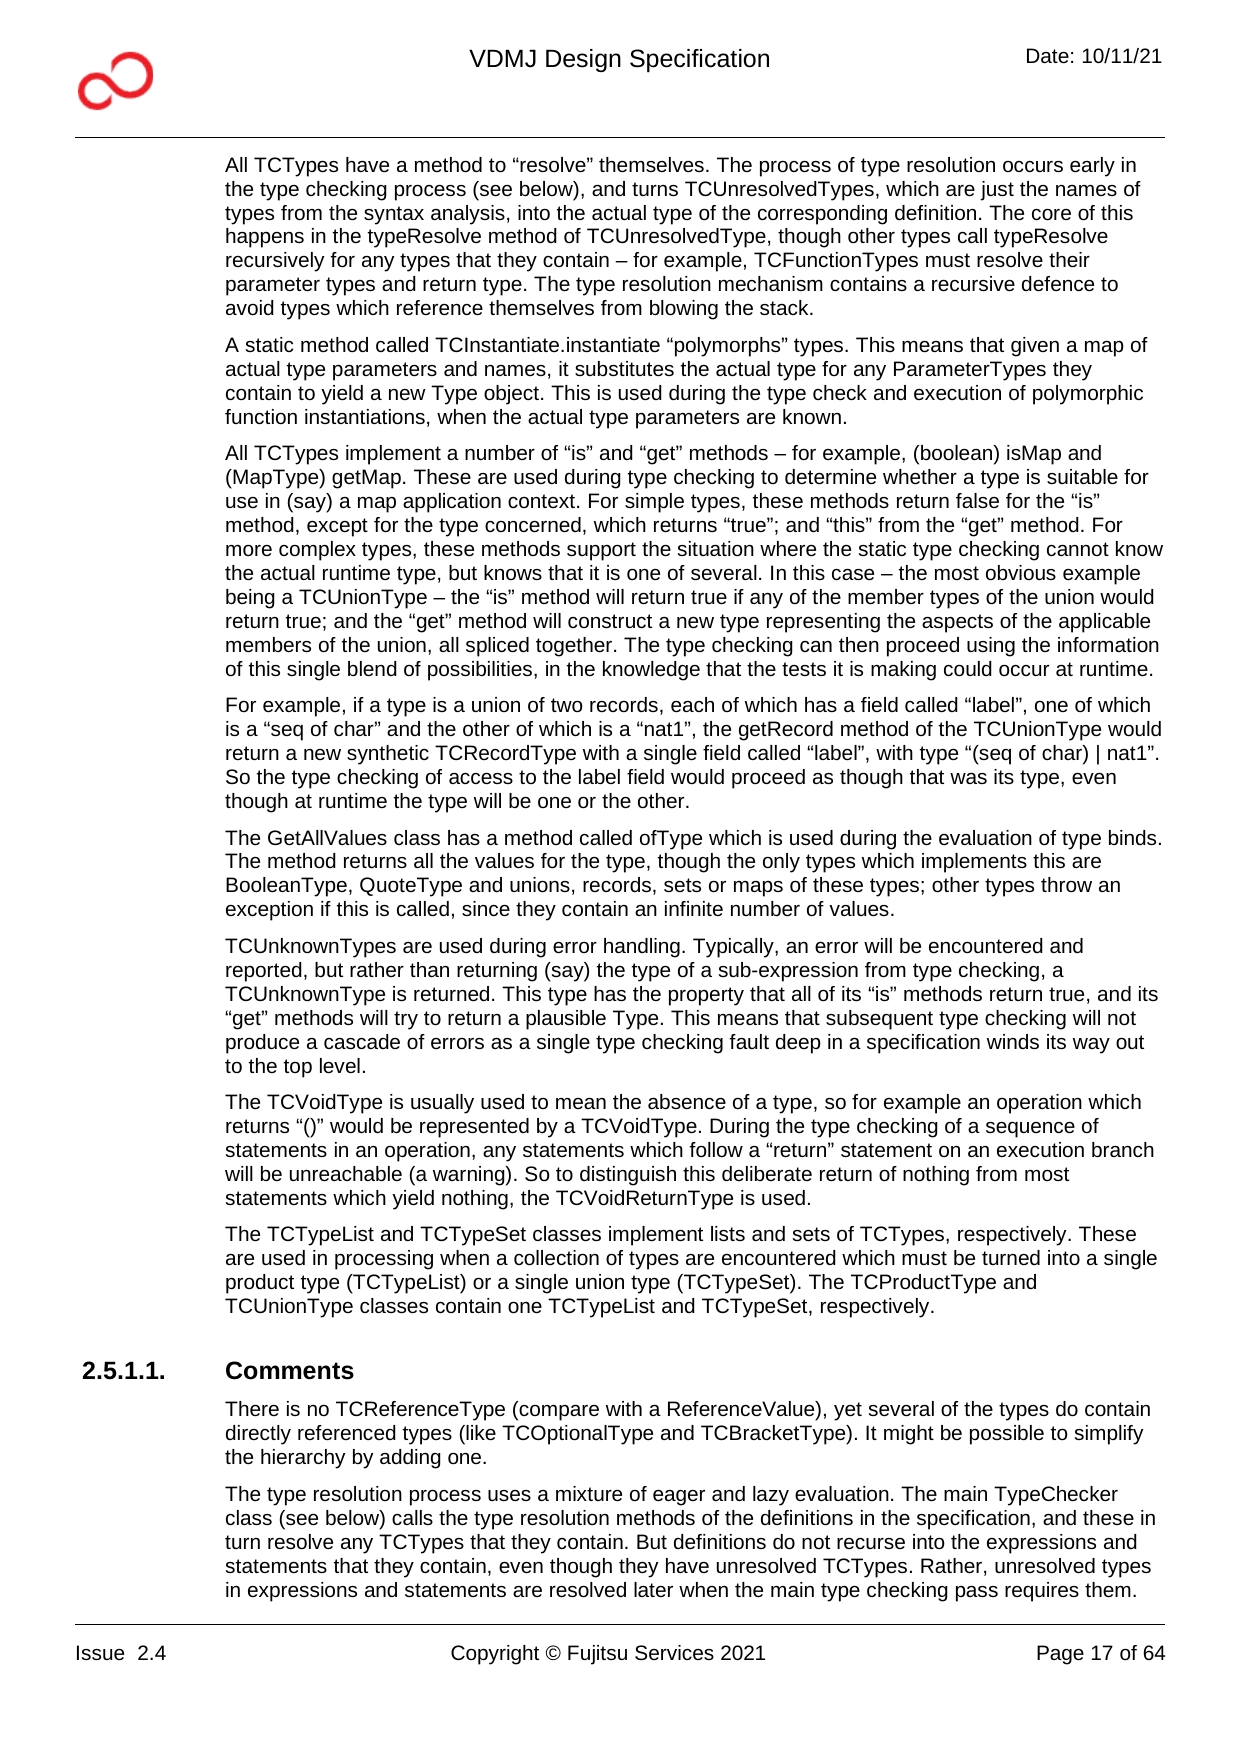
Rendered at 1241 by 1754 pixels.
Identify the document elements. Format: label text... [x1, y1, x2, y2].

text There is no TCReferenceType (compare with a ReferenceValue), yet several of the types do contain directly referenced types (like TCOptionalType and TCBracketType). It might be possible to simplify the hierarchy by adding one. [225, 1398, 1165, 1469]
text For example, if a type is a union of two records, each of which has a field called “label”, one of which is a “seq of char” and the other of which is a “nat1”, the getRecord method of the TCUnionType would return a new synthetic TCRecordType with a single field called “label”, with type “(seq of char) | nat1”. So the type checking of access to the label field would proceed as though that was its type, even though at runtime the type will be one or the other. [225, 693, 1165, 813]
text All TCTypes have a method to “resolve” themselves. The process of type resolution occurs early in the type checking process (see below), and turns TCUnresolvedTypes, which are just the names of types from the syntax analysis, into the actual type of the corresponding definition. The core of this happens in the typeResolve method of TCUnresolvedType, though other types call typeResolve recursively for any types that they contain – for example, TCFunctionTypes must resolve their parameter types and return type. The type resolution mechanism contains a recursive defence to avoid types which reference themselves from blowing the stack. [225, 153, 1165, 321]
text The type resolution process uses a mixture of eager and lazy evaluation. The main TypeChecker class (see below) calls the type resolution methods of the definitions in the specification, and these in turn resolve any TCTypes that they contain. But definitions do not recurse into the expressions and statements that they contain, even though they have unresolved TCTypes. Rather, unresolved types in expressions and statements are resolved later when the main type checking pass requires them. [225, 1482, 1165, 1602]
text All TCTypes implement a number of “is” and “get” methods – for example, (boolean) isMap and (MapType) getMap. These are used during type checking to determine whether a type is suitable for use in (say) a map application context. For simple types, these methods return false for the “is” method, except for the type concerned, which returns “true”; and “this” from the “get” method. For more complex types, these methods support the situation where the static type checking cannot know the actual runtime type, but knows that it is one of several. In this case – the most obvious example being a TCUnionType – the “is” method will return true if any of the member types of the union would return true; and the “get” method will construct a new type representing the aspects of the applicable members of the union, all spliced together. The type checking can then proceed using the information of this single blend of possibilities, in the knowledge that the tests it is making could occur at runtime. [225, 441, 1165, 681]
text The TCVoidType is usually used to mean the absence of a type, so for example an operation which returns “()” would be represented by a TCVoidType. During the type checking of a sequence of statements in an operation, any statements which follow a “return” statement on an execution branch will be unreachable (a warning). So to distinguish this deliberate return of nothing from most statements which yield nothing, the TCVoidReturnType is used. [225, 1090, 1165, 1210]
text TCUnknownTypes are used during error handling. Typically, an error will be encountered and reported, but rather than returning (say) the type of a sub-expression from type checking, a TCUnknownType is returned. This type has the property that all of its “is” methods return true, and its “get” methods will try to return a plausible Type. This means that subsequent type checking will not produce a cascade of errors as a single type checking fault deep in a specification winds its way out to the top level. [225, 934, 1165, 1078]
text A static method called TCInstantiate.instantiate “polymorphs” types. This means that given a map of actual type parameters and names, it substitutes the actual type for any ParameterTypes they contain to yield a new Type object. This is used during the type check and execution of polymorphic function instantiations, when the actual type parameters are known. [225, 333, 1165, 429]
subtitle Comments [75, 1356, 1165, 1385]
text The GetAllValues class has a method called ofType which is used during the evaluation of type binds. The method returns all the values for the type, though the only types which implements this are BooleanType, QuoteType and unions, records, sets or maps of these types; other types throw an exception if this is called, since they contain an infinite number of values. [225, 826, 1165, 922]
text The TCTypeList and TCTypeSet classes implement lists and sets of TCTypes, respectively. These are used in processing when a collection of types are encountered which must be turned into a single product type (TCTypeList) or a single union type (TCTypeSet). The TCProductType and TCUnionType classes contain one TCTypeList and TCTypeSet, respectively. [225, 1223, 1165, 1318]
picture [78, 44, 153, 120]
